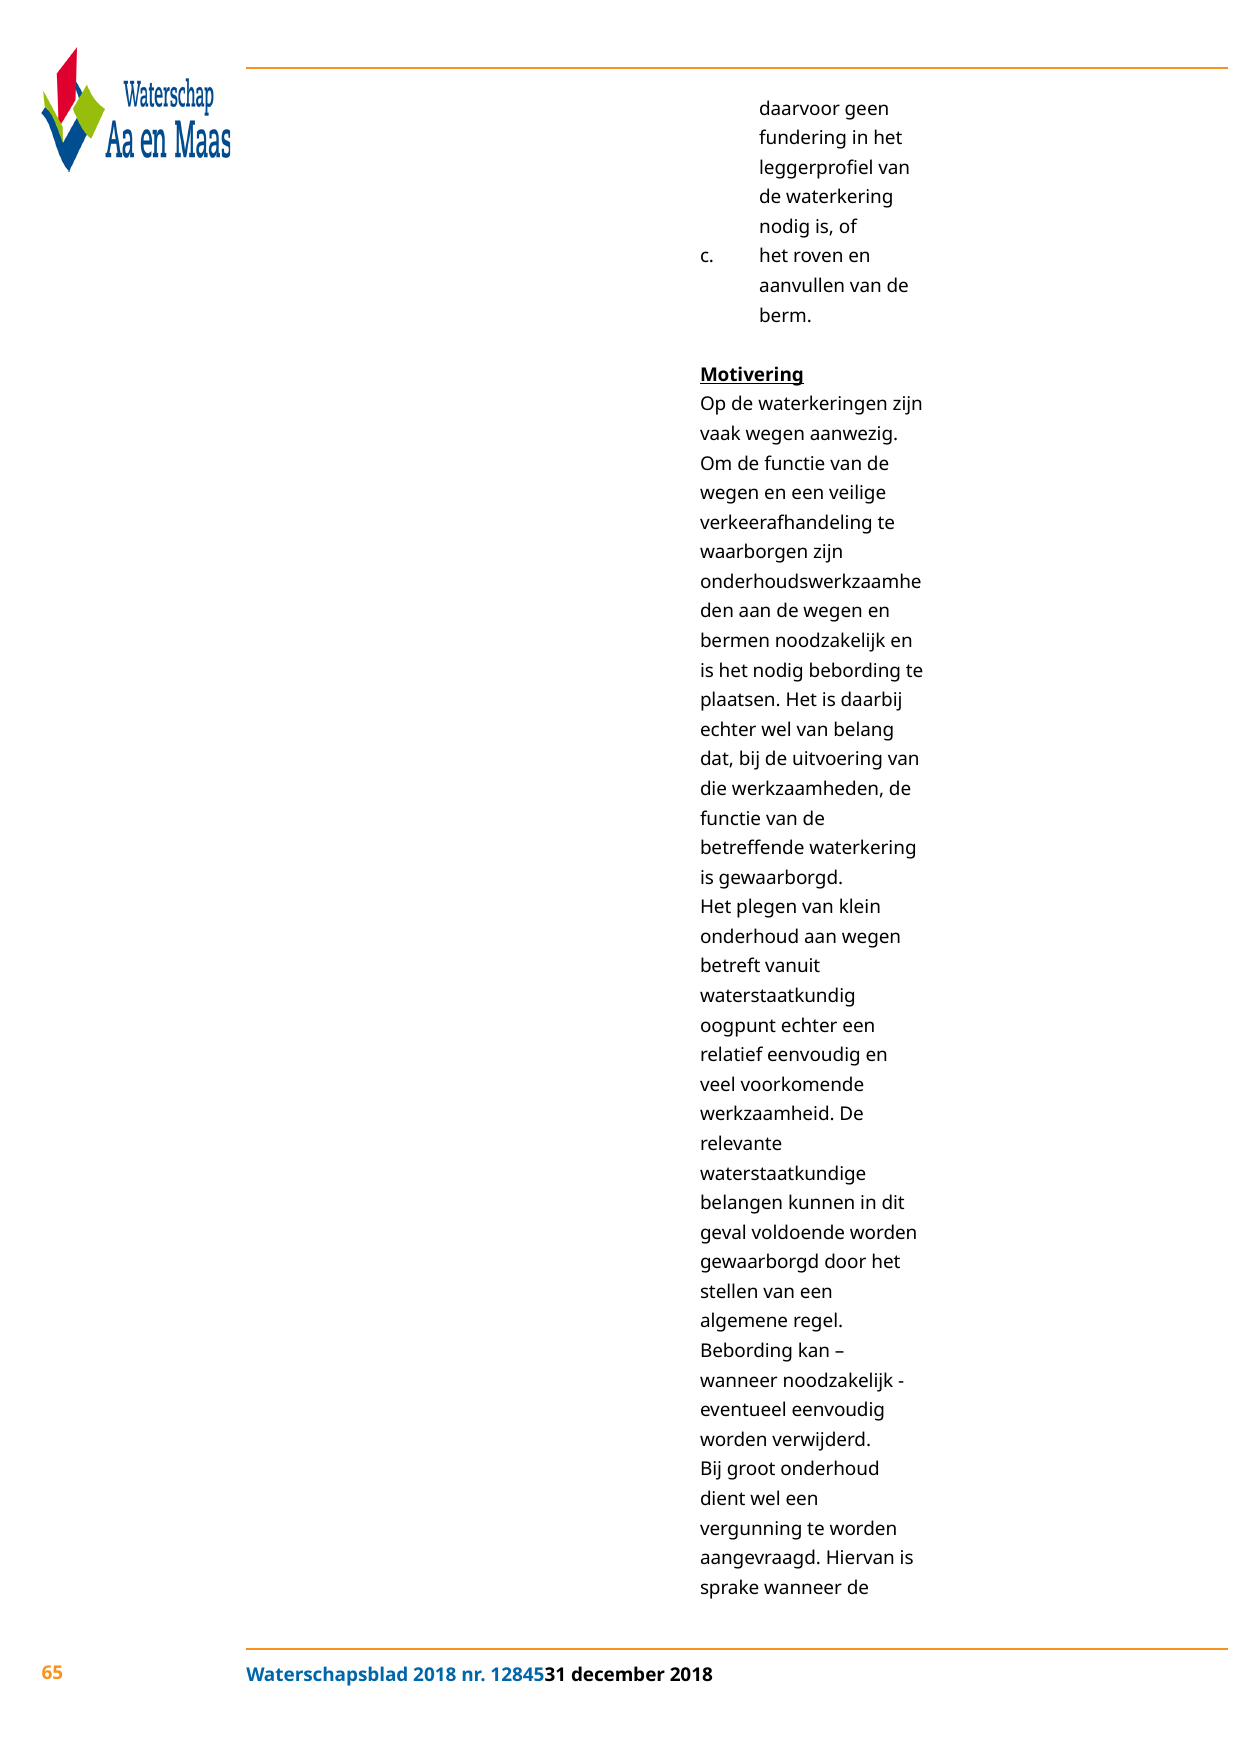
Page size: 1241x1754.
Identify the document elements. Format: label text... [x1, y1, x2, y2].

table_cell [474, 95, 700, 1600]
picture [41, 47, 231, 172]
table_cell [926, 95, 1152, 1600]
table_cell [248, 95, 474, 1600]
table_cell daarvoor geen fundering in het leggerprofiel van de waterkering nodig is, of het roven en aanvullen van de berm. Motivering Op de waterkeringen zijn vaak wegen aanwezig. Om de functie van de wegen en een veilige verkeerafhandeling te waarborgen zijn onderhoudswerkzaamheden aan de wegen en bermen noodzakelijk en is het nodig bebording te plaatsen. Het is daarbij echter wel van belang dat, bij de uitvoering van die werkzaamheden, de functie van de betreffende waterkering is gewaarborgd. Het plegen van klein onderhoud aan wegen betreft vanuit waterstaatkundig oogpunt echter een relatief eenvoudig en veel voorkomende werkzaamheid. De relevante waterstaatkundige belangen kunnen in dit geval voldoende worden gewaarborgd door het stellen van een algemene regel. Bebording kan – wanneer noodzakelijk - eventueel eenvoudig worden verwijderd. Bij groot onderhoud dient wel een vergunning te worden aangevraagd. Hiervan is sprake wanneer de [700, 95, 926, 1600]
